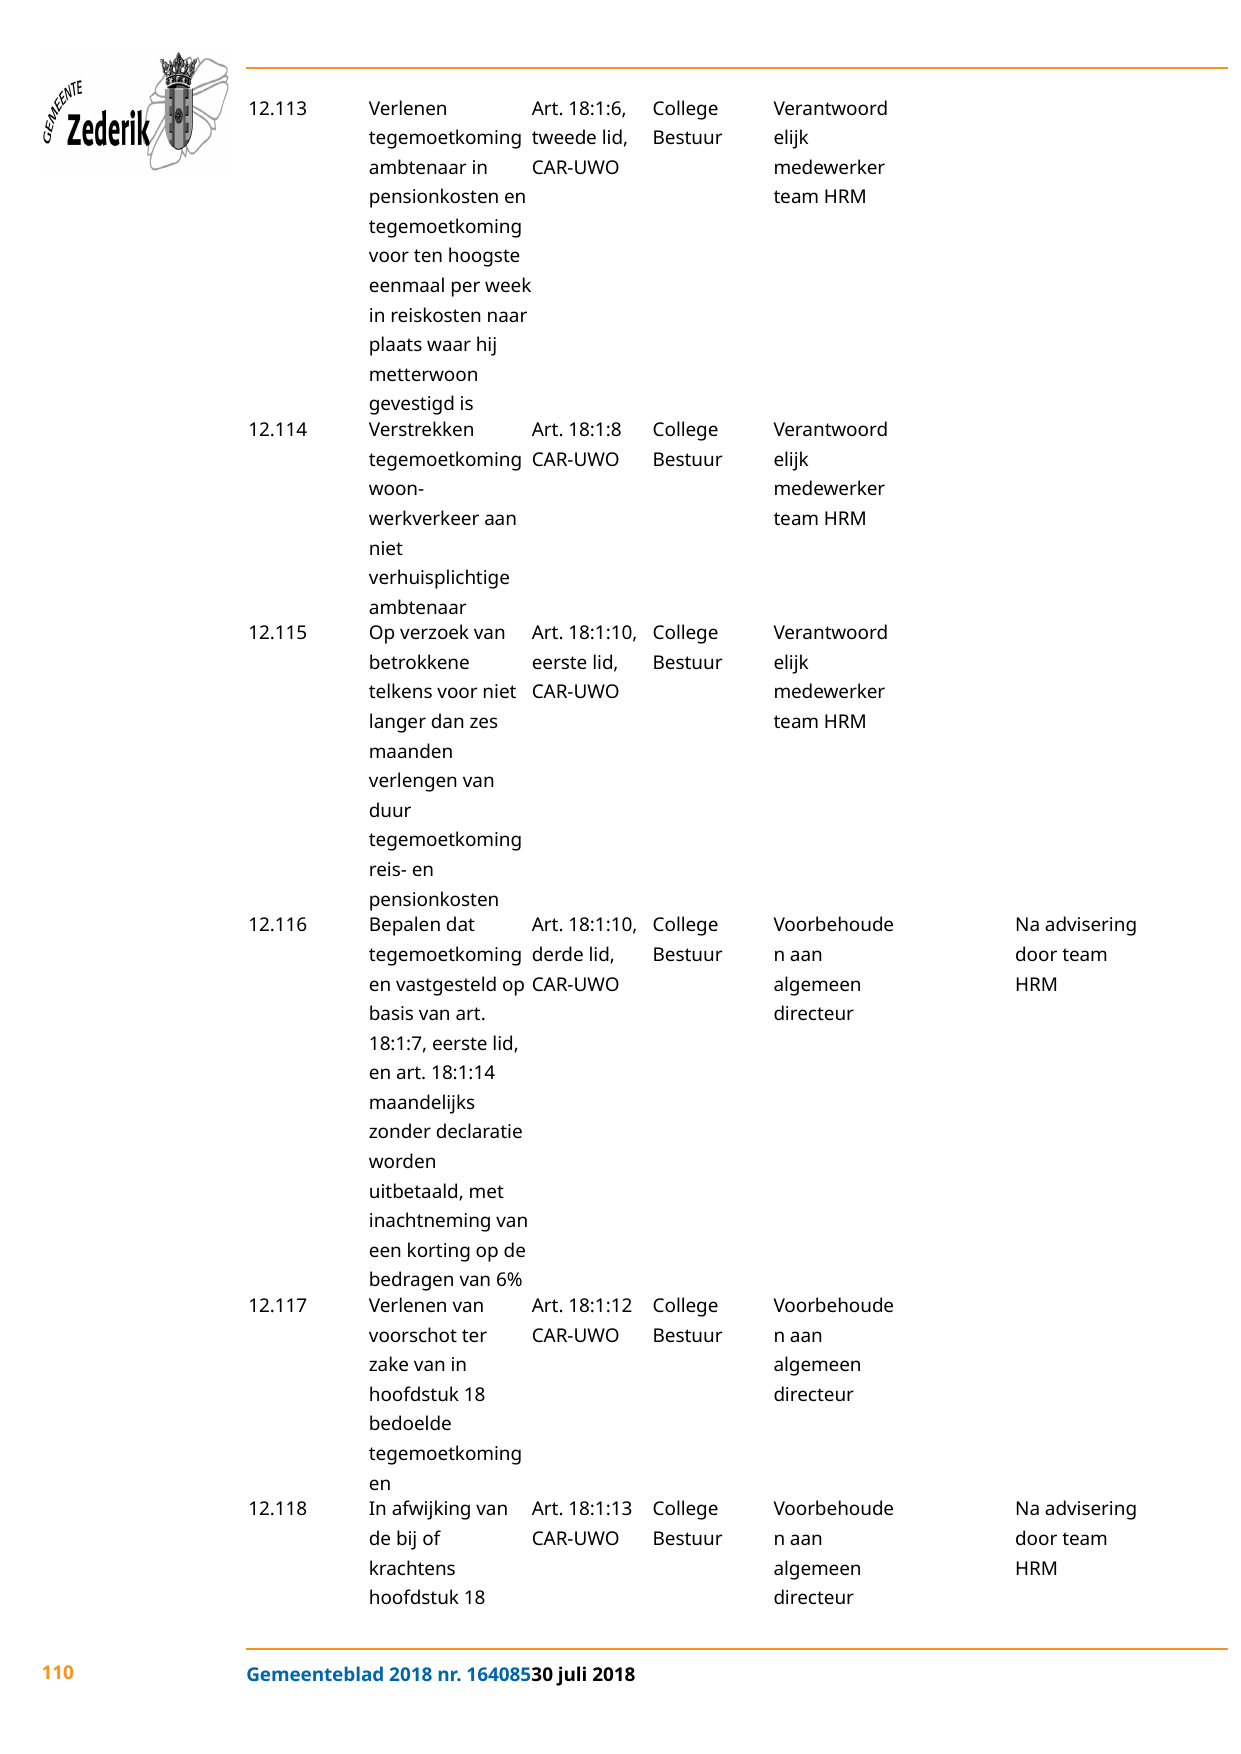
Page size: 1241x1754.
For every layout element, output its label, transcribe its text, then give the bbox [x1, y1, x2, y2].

table_cell Art. 18:1:8 CAR-UWO [532, 416, 652, 619]
table_cell [894, 95, 1015, 416]
table_cell College Bestuur [653, 912, 773, 1292]
table_cell Na advisering door team HRM [1015, 1496, 1152, 1610]
table_cell Art. 18:1:13 CAR-UWO [532, 1496, 652, 1610]
table_cell [1015, 620, 1152, 912]
table_cell Verstrekken tegemoetkoming woon-werkverkeer aan niet verhuisplichtige ambtenaar [369, 416, 532, 619]
table_cell 12.118 [248, 1496, 369, 1610]
table_cell Art. 18:1:10, eerste lid, CAR-UWO [532, 620, 652, 912]
table_cell [894, 1496, 1015, 1610]
table_cell [894, 620, 1015, 912]
table_cell [894, 912, 1015, 1292]
table_cell Verantwoordelijk medewerker team HRM [773, 620, 894, 912]
table_cell Verlenen van voorschot ter zake van in hoofdstuk 18 bedoelde tegemoetkomingen [369, 1292, 532, 1496]
table_cell Voorbehouden aan algemeen directeur [773, 1292, 894, 1496]
table_cell Op verzoek van betrokkene telkens voor niet langer dan zes maanden verlengen van duur tegemoetkoming reis- en pensionkosten [369, 620, 532, 912]
table_cell [894, 416, 1015, 619]
table_cell Bepalen dat tegemoetkomingen vastgesteld op basis van art. 18:1:7, eerste lid, en art. 18:1:14 maandelijks zonder declaratie worden uitbetaald, met inachtneming van een korting op de bedragen van 6% [369, 912, 532, 1292]
table_cell 12.117 [248, 1292, 369, 1496]
table_cell [1015, 416, 1152, 619]
table_cell Art. 18:1:12 CAR-UWO [532, 1292, 652, 1496]
table_cell Voorbehouden aan algemeen directeur [773, 912, 894, 1292]
table_cell College Bestuur [653, 620, 773, 912]
table_cell Art. 18:1:6, tweede lid, CAR-UWO [532, 95, 652, 416]
table_cell 12.116 [248, 912, 369, 1292]
table_cell Na advisering door team HRM [1015, 912, 1152, 1292]
table_cell Voorbehouden aan algemeen directeur [773, 1496, 894, 1610]
table_cell College Bestuur [653, 95, 773, 416]
table_cell College Bestuur [653, 1292, 773, 1496]
table_cell Art. 18:1:10, derde lid, CAR-UWO [532, 912, 652, 1292]
table_cell 12.114 [248, 416, 369, 619]
table_cell Verantwoordelijk medewerker team HRM [773, 95, 894, 416]
table_cell [1015, 1292, 1152, 1496]
table_cell [1015, 95, 1152, 416]
table_cell College Bestuur [653, 1496, 773, 1610]
picture [41, 47, 231, 172]
table_cell 12.115 [248, 620, 369, 912]
table_cell Verantwoordelijk medewerker team HRM [773, 416, 894, 619]
table_cell 12.113 [248, 95, 369, 416]
table_cell College Bestuur [653, 416, 773, 619]
table_cell Verlenen tegemoetkoming ambtenaar in pensionkosten en tegemoetkoming voor ten hoogste eenmaal per week in reiskosten naar plaats waar hij metterwoon gevestigd is [369, 95, 532, 416]
table_cell [894, 1292, 1015, 1496]
table_cell In afwijking van de bij of krachtens hoofdstuk 18 [369, 1496, 532, 1610]
